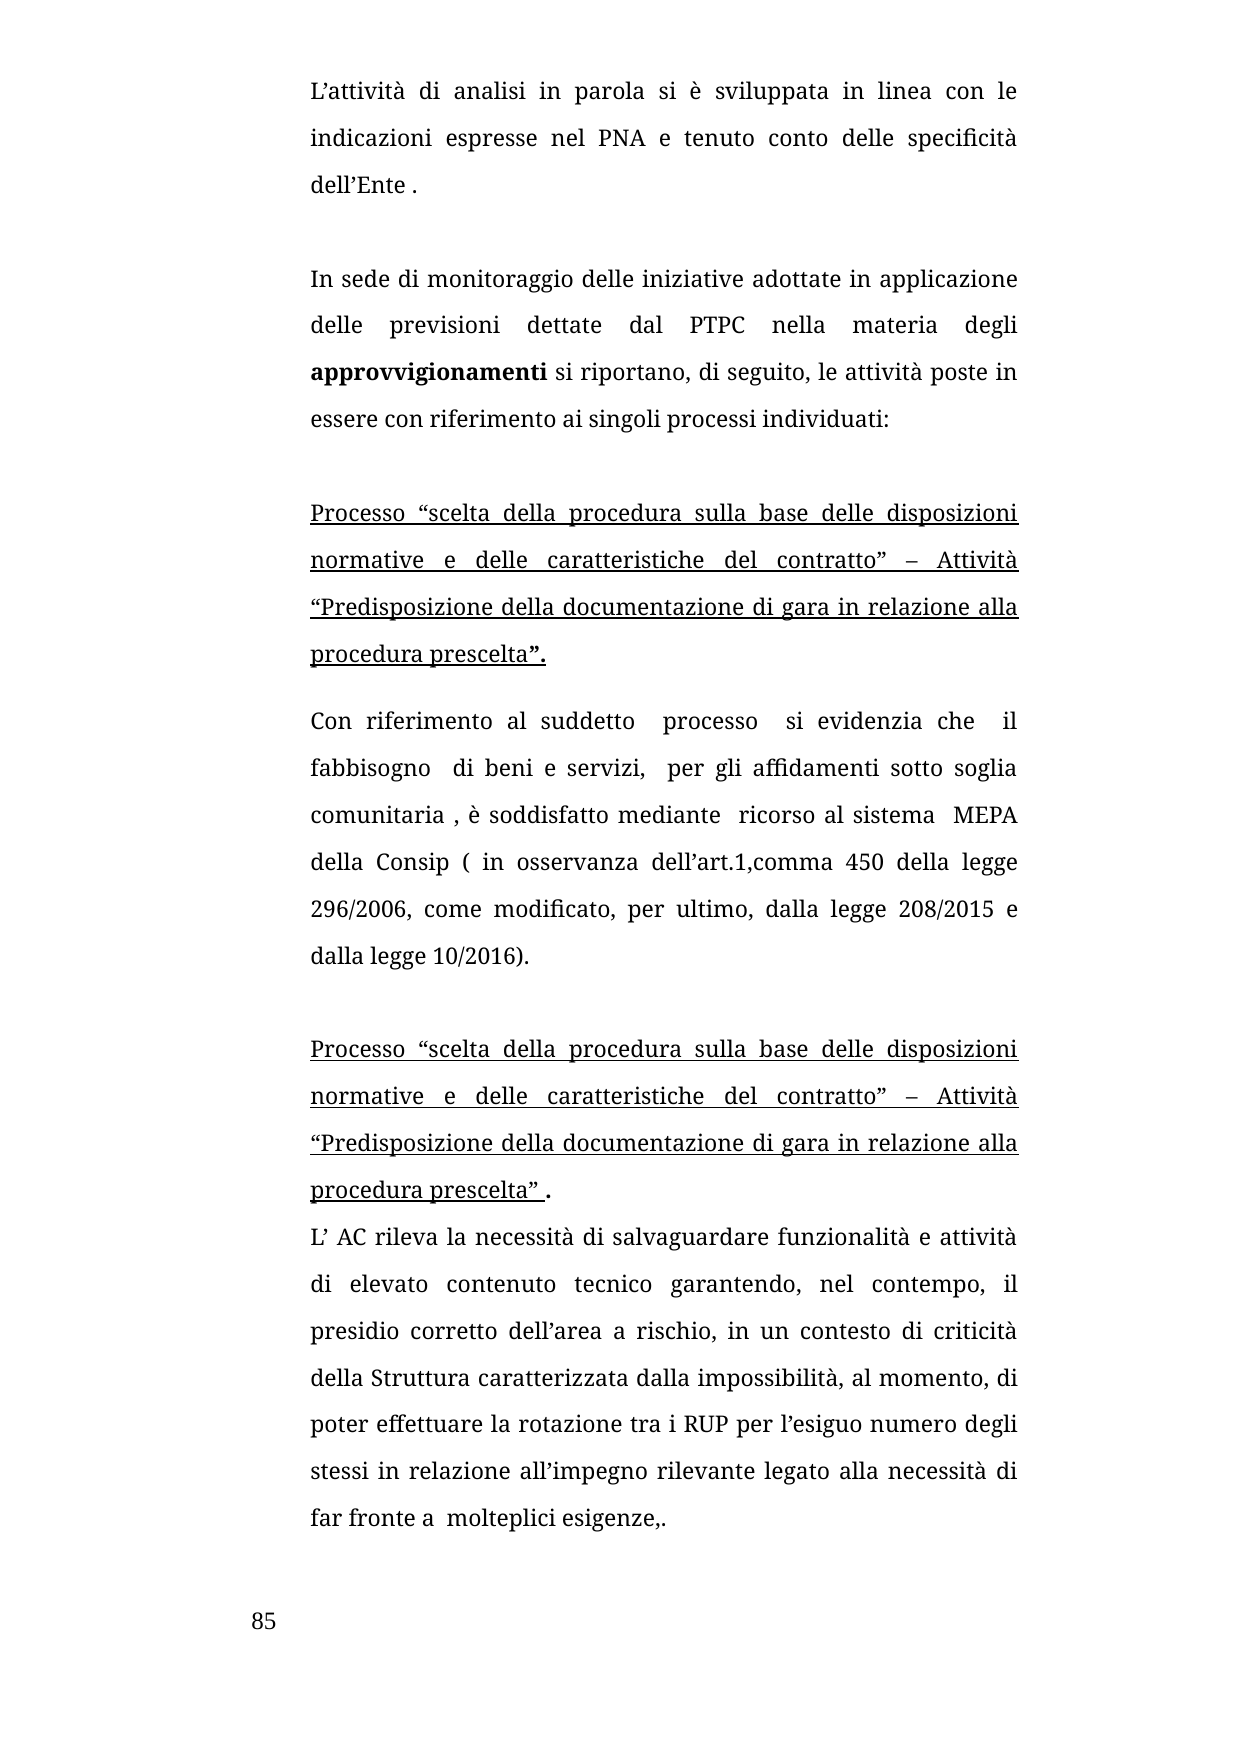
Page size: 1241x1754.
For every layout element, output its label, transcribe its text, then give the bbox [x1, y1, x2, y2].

text normative e delle caratteristiche del contratto” – Attività [310, 525, 1019, 570]
text “Predisposizione della documentazione di gara in relazione alla [310, 1108, 1019, 1154]
text procedura prescelta” . [310, 1155, 1019, 1205]
text “Predisposizione della documentazione di gara in relazione alla [310, 572, 1019, 617]
text normative e delle caratteristiche del contratto” – Attività [310, 1061, 1019, 1107]
text procedura prescelta”. [310, 619, 1019, 669]
text Con riferimento al suddetto processo si evidenzia che il fabbisogno di beni e servizi, per gli affidamenti sotto soglia comunitaria , è soddisfatto mediante ricorso al sistema MEPA della Consip ( in osservanza dell’art.1,comma 450 della legge 296/2006, come modificato, per ultimo, dalla legge 208/2015 e dalla legge 10/2016). [310, 705, 1019, 971]
text L’attività di analisi in parola si è sviluppata in linea con le indicazioni espresse nel PNA e tenuto conto delle specificità dell’Ente . [310, 75, 1019, 200]
text L’ AC rileva la necessità di salvaguardare funzionalità e attività di elevato contenuto tecnico garantendo, nel contempo, il presidio corretto dell’area a rischio, in un contesto di criticità della Struttura caratterizzata dalla impossibilità, al momento, di poter effettuare la rotazione tra i RUP per l’esiguo numero degli stessi in relazione all’impegno rilevante legato alla necessità di far fronte a molteplici esigenze,. [310, 1221, 1019, 1533]
text In sede di monitoraggio delle iniziative adottate in applicazione delle previsioni dettate dal PTPC nella materia degli approvvigionamenti si riportano, di seguito, le attività poste in essere con riferimento ai singoli processi individuati: [310, 262, 1019, 434]
text Processo “scelta della procedura sulla base delle disposizioni [310, 1033, 1019, 1060]
text Processo “scelta della procedura sulla base delle disposizioni [310, 497, 1019, 523]
